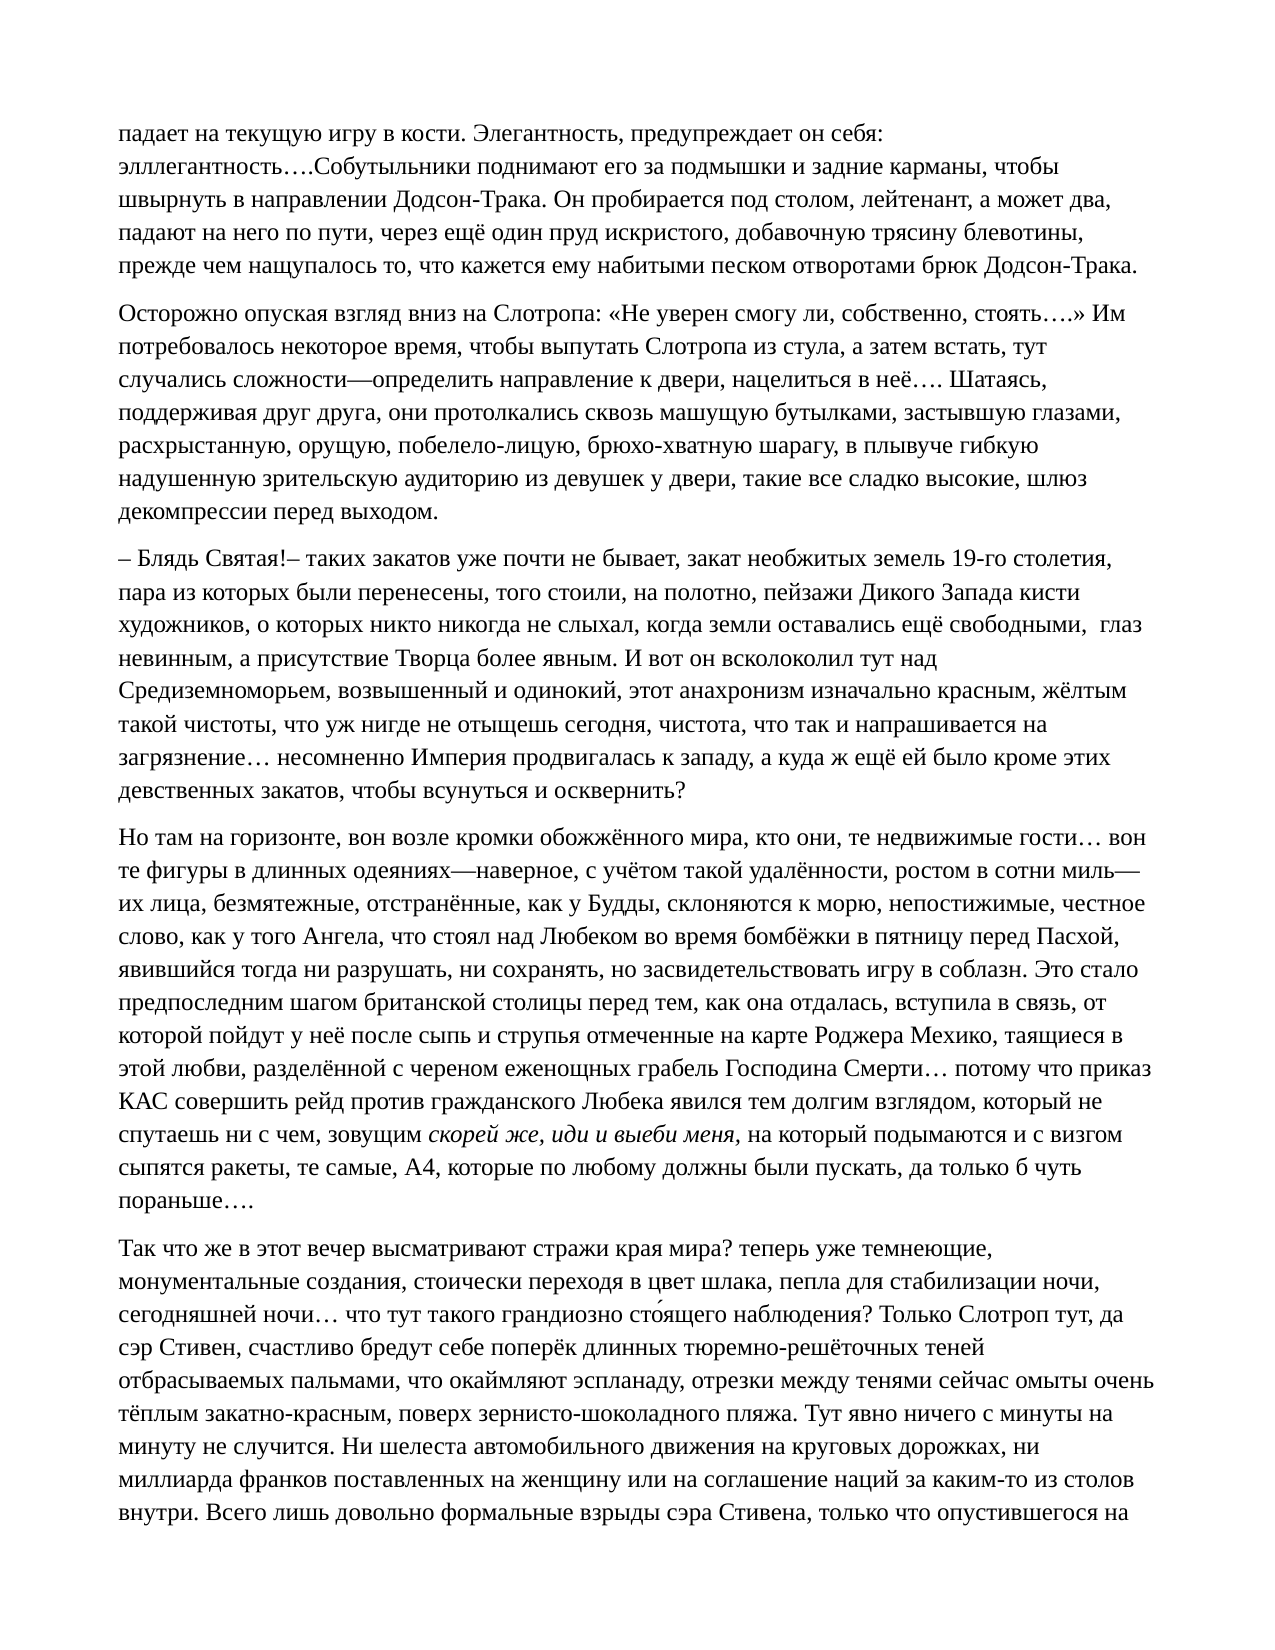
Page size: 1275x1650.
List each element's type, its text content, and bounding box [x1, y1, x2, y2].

text Так что же в этот вечер высматривают стражи края мира? теперь уже темнеющие, монументальные создания, стоически переходя в цвет шлака, пепла для стабилизации ночи, сегодняшней ночи… что тут такого грандиозно сто́ящего наблюдения? Только Слотроп тут, да сэр Стивен, счастливо бредут себе поперёк длинных тюремно-решёточных теней отбрасываемых пальмами, что окаймляют эспланаду, отрезки между тенями сейчас омыты очень тёплым закатно-красным, поверх зернисто-шоколадного пляжа. Тут явно ничего с минуты на минуту не случится. Ни шелеста автомобильного движения на круговых дорожках, ни миллиарда франков поставленных на женщину или на соглашение наций за каким-то из столов внутри. Всего лишь довольно формальные взрыды сэра Стивена, только что опустившегося на [118, 1233, 1157, 1526]
text Осторожно опуская взгляд вниз на Слотропа: «Не уверен смогу ли, собственно, стоять….» Им потребовалось некоторое время, чтобы выпутать Слотропа из стула, а затем встать, тут случались сложности—определить направление к двери, нацелиться в неё…. Шатаясь, поддерживая друг друга, они протолкались сквозь машущую бутылками, застывшую глазами, расхрыстанную, орущую, побелело-лицую, брюхо-хватную шарагу, в плывуче гибкую надушенную зрительскую аудиторию из девушек у двери, такие все сладко высокие, шлюз декомпрессии перед выходом. [118, 298, 1157, 525]
text Но там на горизонте, вон возле кромки обожжённого мира, кто они, те недвижимые гости… вон те фигуры в длинных одеяниях—наверное, с учётом такой удалённости, ростом в сотни миль—их лица, безмятежные, отстранённые, как у Будды, склоняются к морю, непостижимые, честное слово, как у того Ангела, что стоял над Любеком во время бомбёжки в пятницу перед Пасхой, явившийся тогда ни разрушать, ни сохранять, но засвидетельствовать игру в соблазн. Это стало предпоследним шагом британской столицы перед тем, как она отдалась, вступила в связь, от которой пойдут у неё после сыпь и струпья отмеченные на карте Роджера Мехико, таящиеся в этой любви, разделённой с череном еженощных грабель Господина Смерти… потому что приказ КАС совершить рейд против гражданского Любека явился тем долгим взглядом, который не спутаешь ни с чем, зовущим скорей же, иди и выеби меня, на который подымаются и с визгом сыпятся ракеты, те самые, А4, которые по любому должны были пускать, да только б чуть пораньше…. [118, 822, 1157, 1214]
text – Блядь Святая!– таких закатов уже почти не бывает, закат необжитых земель 19-го столетия, пара из которых были перенесены, того стоили, на полотно, пейзажи Дикого Запада кисти художников, о которых никто никогда не слыхал, когда земли оставались ещё свободными, глаз невинным, а присутствие Творца более явным. И вот он всколоколил тут над Средиземноморьем, возвышенный и одинокий, этот анахронизм изначально красным, жёлтым такой чистоты, что уж нигде не отыщешь сегодня, чистота, что так и напрашивается на загрязнение… несомненно Империя продвигалась к западу, а куда ж ещё ей было кроме этих девственных закатов, чтобы всунуться и осквернить? [118, 543, 1157, 803]
text падает на текущую игру в кости. Элегантность, предупреждает он себя: элллегантность….Собутыльники поднимают его за подмышки и задние карманы, чтобы швырнуть в направлении Додсон-Трака. Он пробирается под столом, лейтенант, а может два, падают на него по пути, через ещё один пруд искристого, добавочную трясину блевотины, прежде чем нащупалось то, что кажется ему набитыми песком отворотами брюк Додсон-Трака. [118, 118, 1157, 279]
